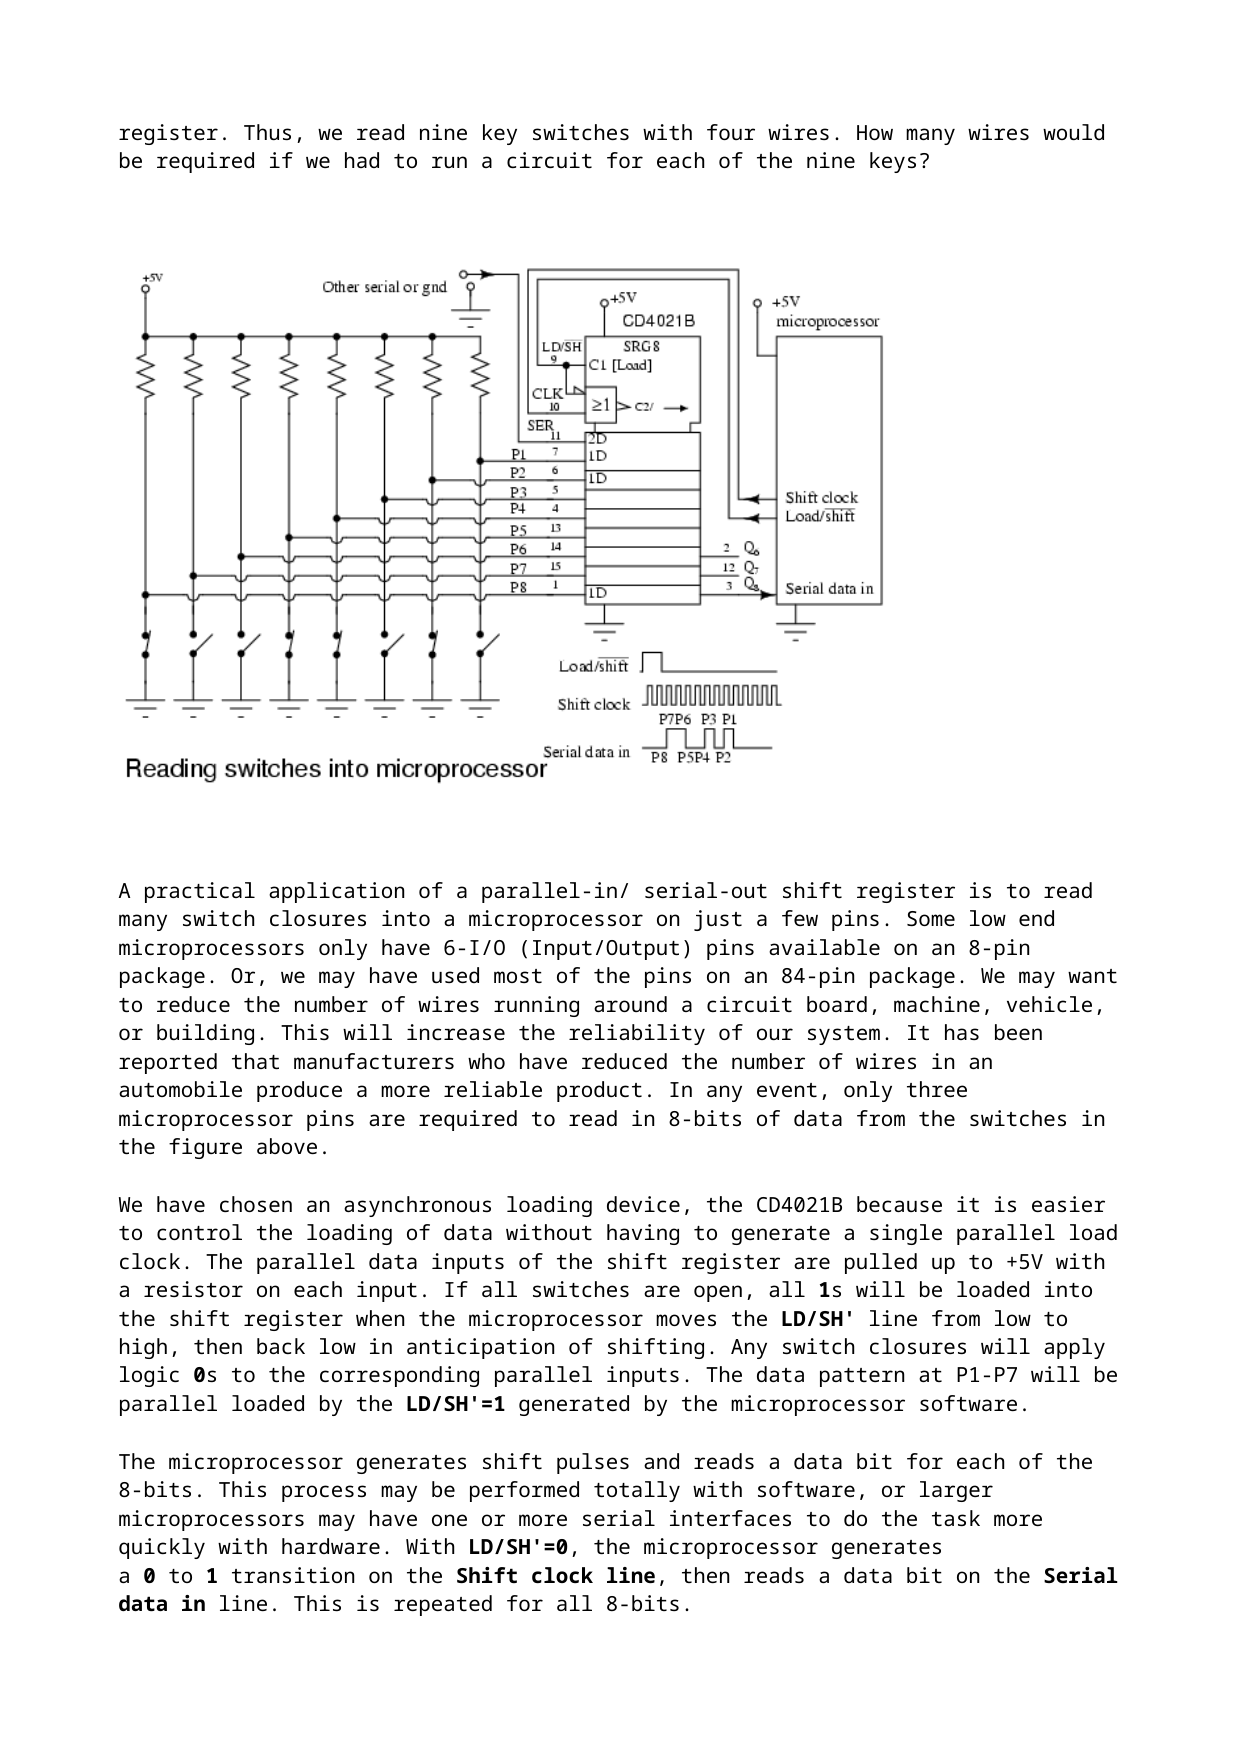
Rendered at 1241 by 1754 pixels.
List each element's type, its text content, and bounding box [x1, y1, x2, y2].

picture [118, 262, 891, 789]
text register. Thus, we read nine key switches with four wires. How many wires would be required if we had to run a circuit for each of the nine keys? [118, 118, 1122, 175]
text A practical application of a parallel-in/ serial-out shift register is to read many switch closures into a microprocessor on just a few pins. Some low end microprocessors only have 6-I/O (Input/Output) pins available on an 8-pin package. Or, we may have used most of the pins on an 84-pin package. We may want to reduce the number of wires running around a circuit board, machine, vehicle, or building. This will increase the reliability of our system. It has been reported that manufacturers who have reduced the number of wires in an automobile produce a more reliable product. In any event, only three microprocessor pins are required to read in 8-bits of data from the switches in the figure above. [118, 876, 1122, 1161]
text We have chosen an asynchronous loading device, the CD4021B because it is easier to control the loading of data without having to generate a single parallel load clock. The parallel data inputs of the shift register are pulled up to +5V with a resistor on each input. If all switches are open, all 1s will be loaded into the shift register when the microprocessor moves the LD/SH' line from low to high, then back low in anticipation of shifting. Any switch closures will apply logic 0s to the corresponding parallel inputs. The data pattern at P1-P7 will be parallel loaded by the LD/SH'=1 generated by the microprocessor software. [118, 1190, 1122, 1417]
text The microprocessor generates shift pulses and reads a data bit for each of the 8-bits. This process may be performed totally with software, or larger microprocessors may have one or more serial interfaces to do the task more quickly with hardware. With LD/SH'=0, the microprocessor generates a 0 to 1 transition on the Shift clock line, then reads a data bit on the Serial data in line. This is repeated for all 8-bits. [118, 1447, 1122, 1618]
